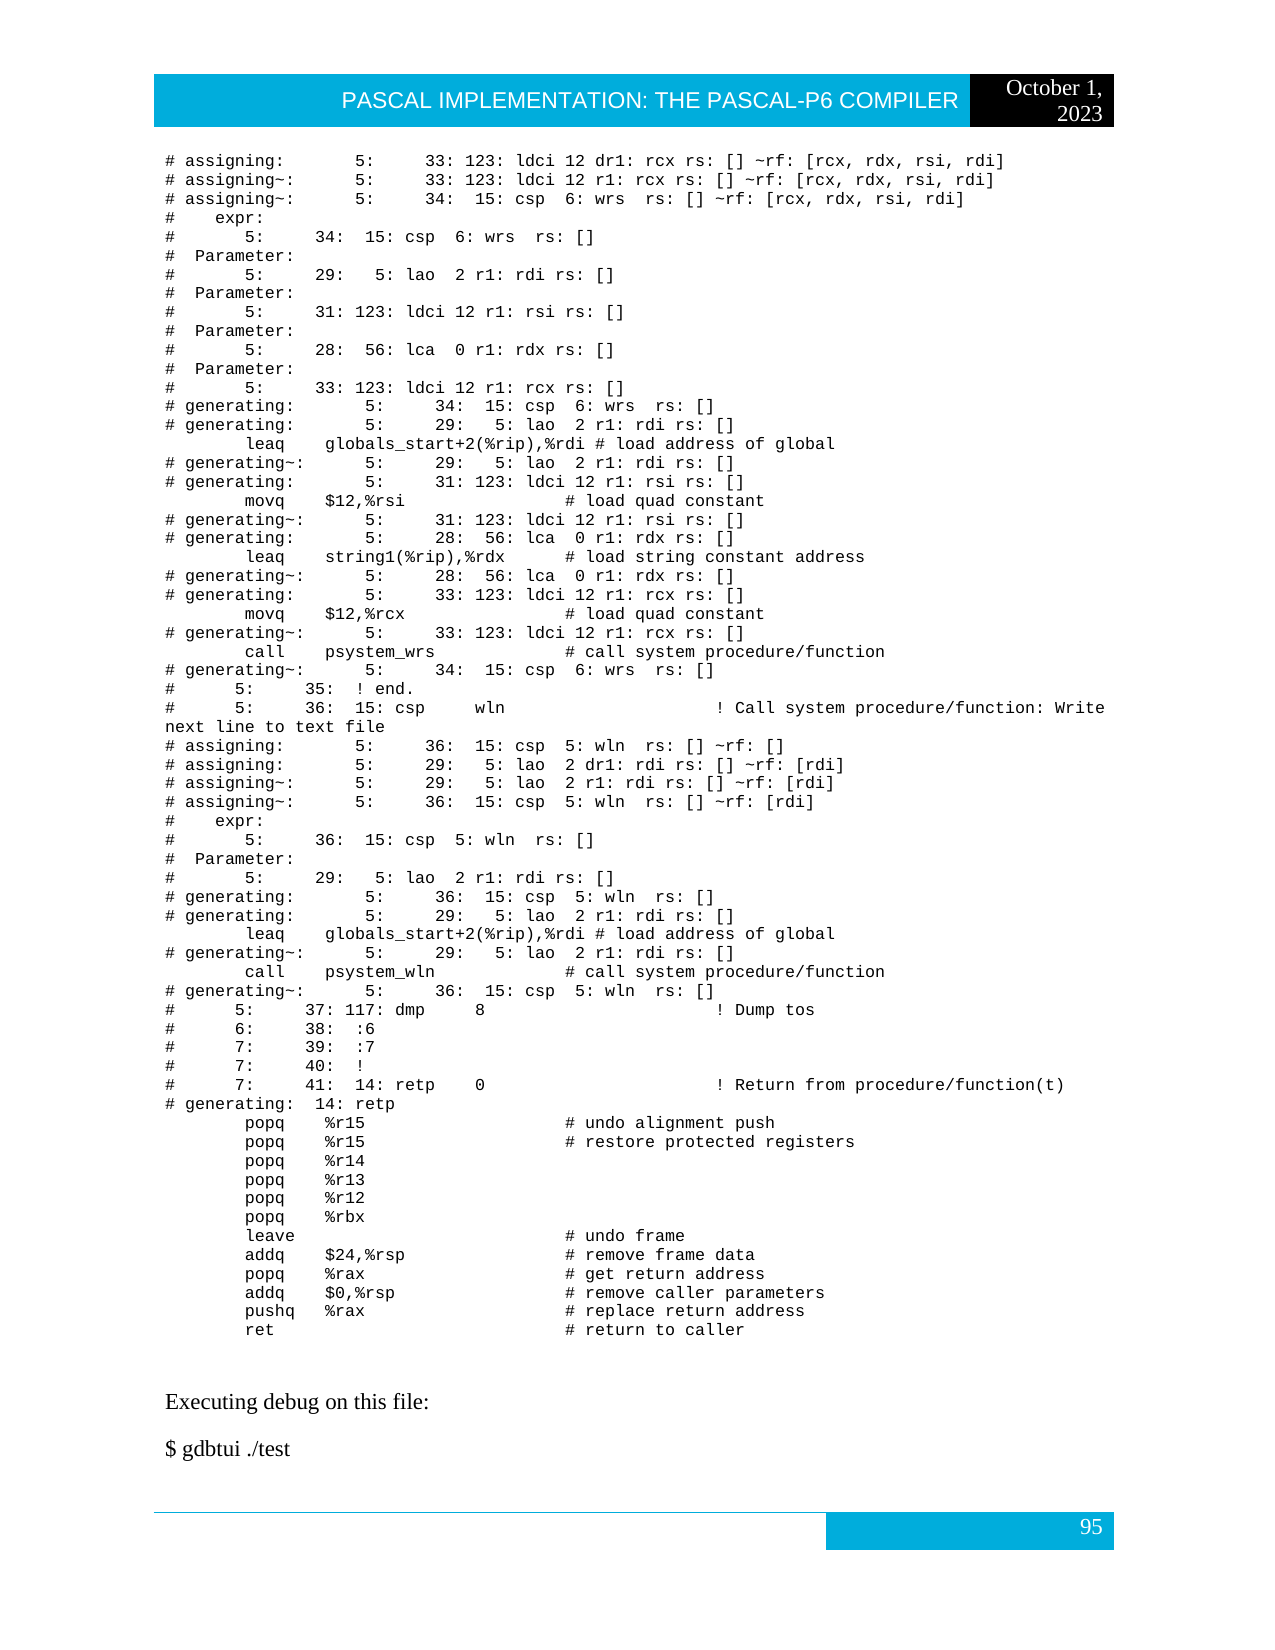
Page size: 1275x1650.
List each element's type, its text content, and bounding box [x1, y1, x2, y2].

text # Parameter: [165, 323, 1125, 341]
text popq %r14 [165, 1152, 1125, 1171]
text addq $0,%rsp # remove caller parameters [165, 1284, 1125, 1303]
text # generating~: 5: 29: 5: lao 2 r1: rdi rs: [] [165, 945, 1125, 964]
text # Parameter: [165, 851, 1125, 869]
text # 5: 36: 15: csp 5: wln rs: [] [165, 832, 1125, 851]
text # 7: 39: :7 [165, 1039, 1125, 1058]
text # assigning: 5: 36: 15: csp 5: wln rs: [] ~rf: [] [165, 737, 1125, 756]
text # generating: 5: 31: 123: ldci 12 r1: rsi rs: [] [165, 473, 1125, 492]
text # 7: 41: 14: retp 0 ! Return from procedure/function(t) [165, 1077, 1125, 1096]
text popq %r15 # undo alignment push [165, 1114, 1125, 1133]
text # generating~: 5: 31: 123: ldci 12 r1: rsi rs: [] [165, 511, 1125, 530]
text # 5: 29: 5: lao 2 r1: rdi rs: [] [165, 266, 1125, 285]
text # generating~: 5: 36: 15: csp 5: wln rs: [] [165, 982, 1125, 1001]
text # generating~: 5: 33: 123: ldci 12 r1: rcx rs: [] [165, 624, 1125, 643]
text # Parameter: [165, 360, 1125, 379]
text ret # return to caller [165, 1322, 1125, 1341]
text pushq %rax # replace return address [165, 1303, 1125, 1322]
text # assigning~: 5: 34: 15: csp 6: wrs rs: [] ~rf: [rcx, rdx, rsi, rdi] [165, 191, 1125, 209]
text # assigning~: 5: 29: 5: lao 2 r1: rdi rs: [] ~rf: [rdi] [165, 775, 1125, 794]
text addq $24,%rsp # remove frame data [165, 1246, 1125, 1265]
text popq %rbx [165, 1209, 1125, 1228]
text movq $12,%rsi # load quad constant [165, 492, 1125, 511]
text # generating~: 5: 29: 5: lao 2 r1: rdi rs: [] [165, 454, 1125, 473]
text # assigning~: 5: 36: 15: csp 5: wln rs: [] ~rf: [rdi] [165, 794, 1125, 813]
text # generating: 5: 36: 15: csp 5: wln rs: [] [165, 888, 1125, 907]
text # generating: 5: 34: 15: csp 6: wrs rs: [] [165, 398, 1125, 417]
text $ gdbtui ./test [165, 1435, 1125, 1461]
text popq %r15 # restore protected registers [165, 1133, 1125, 1152]
text # assigning~: 5: 33: 123: ldci 12 r1: rcx rs: [] ~rf: [rcx, rdx, rsi, rdi] [165, 172, 1125, 191]
text leave # undo frame [165, 1228, 1125, 1246]
text Executing debug on this file: [165, 1388, 1125, 1414]
text # 5: 29: 5: lao 2 r1: rdi rs: [] [165, 869, 1125, 888]
text popq %r12 [165, 1190, 1125, 1209]
text # 5: 28: 56: lca 0 r1: rdx rs: [] [165, 341, 1125, 360]
text # assigning: 5: 29: 5: lao 2 dr1: rdi rs: [] ~rf: [rdi] [165, 756, 1125, 775]
text popq %rax # get return address [165, 1265, 1125, 1284]
text # generating~: 5: 34: 15: csp 6: wrs rs: [] [165, 662, 1125, 681]
text # generating: 5: 33: 123: ldci 12 r1: rcx rs: [] [165, 587, 1125, 605]
text # Parameter: [165, 247, 1125, 266]
text # generating: 5: 29: 5: lao 2 r1: rdi rs: [] [165, 907, 1125, 926]
text # 5: 37: 117: dmp 8 ! Dump tos [165, 1001, 1125, 1020]
text call psystem_wrs # call system procedure/function [165, 643, 1125, 662]
text leaq globals_start+2(%rip),%rdi # load address of global [165, 436, 1125, 454]
text # Parameter: [165, 285, 1125, 304]
text # 5: 33: 123: ldci 12 r1: rcx rs: [] [165, 379, 1125, 398]
text call psystem_wln # call system procedure/function [165, 964, 1125, 982]
text leaq string1(%rip),%rdx # load string constant address [165, 549, 1125, 568]
text # 6: 38: :6 [165, 1020, 1125, 1039]
text # generating: 5: 29: 5: lao 2 r1: rdi rs: [] [165, 417, 1125, 436]
text # generating: 14: retp [165, 1096, 1125, 1114]
text movq $12,%rcx # load quad constant [165, 605, 1125, 624]
text leaq globals_start+2(%rip),%rdi # load address of global [165, 926, 1125, 945]
text popq %r13 [165, 1171, 1125, 1190]
text # expr: [165, 209, 1125, 228]
text # 7: 40: ! [165, 1058, 1125, 1077]
text # generating~: 5: 28: 56: lca 0 r1: rdx rs: [] [165, 568, 1125, 587]
text # generating: 5: 28: 56: lca 0 r1: rdx rs: [] [165, 530, 1125, 549]
text # assigning: 5: 33: 123: ldci 12 dr1: rcx rs: [] ~rf: [rcx, rdx, rsi, rdi] [165, 153, 1125, 172]
text # 5: 34: 15: csp 6: wrs rs: [] [165, 228, 1125, 247]
text # expr: [165, 813, 1125, 832]
text # 5: 36: 15: csp wln ! Call system procedure/function: Write next line to text file [165, 700, 1125, 737]
text # 5: 31: 123: ldci 12 r1: rsi rs: [] [165, 304, 1125, 323]
text # 5: 35: ! end. [165, 681, 1125, 700]
